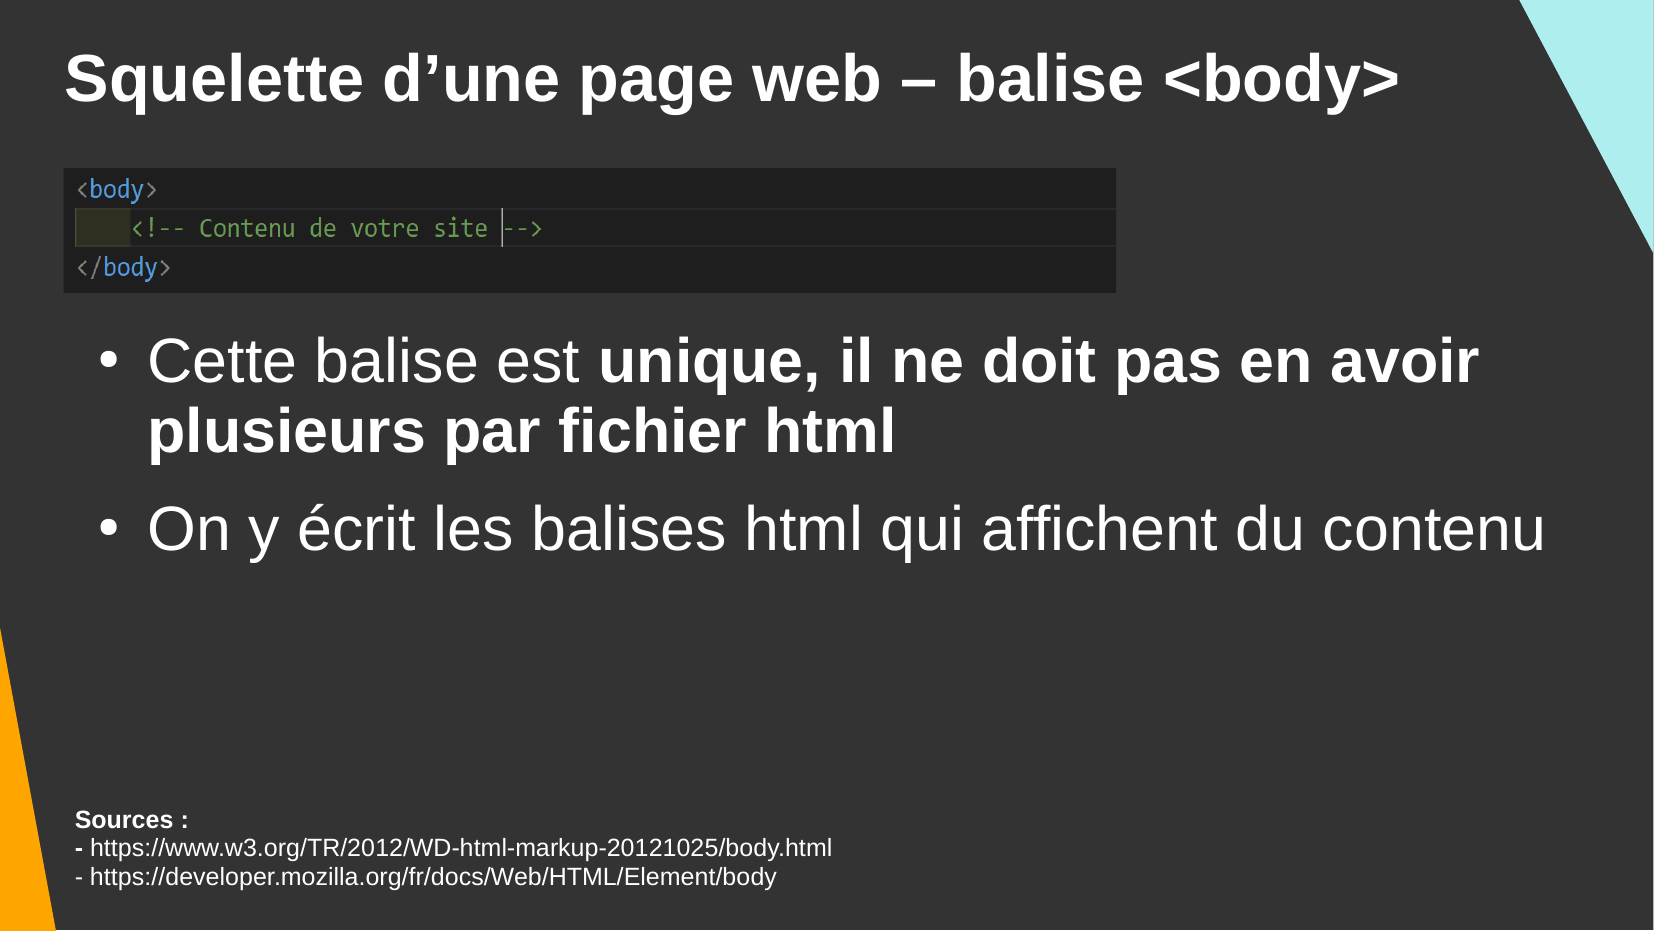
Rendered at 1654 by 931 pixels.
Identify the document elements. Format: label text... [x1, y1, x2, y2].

title Squelette d’une page web – balise <body> [64, 40, 1553, 125]
text_box Sources : - https://www.w3.org/TR/2012/WD-html-markup-20121025/body.html - https://developer.mozilla.org/fr/docs/Web/HTML/Element/body [59, 798, 1546, 931]
text_box [1519, 0, 1654, 255]
picture [63, 168, 1117, 293]
text_box [0, 627, 56, 931]
list Cette balise est unique, il ne doit pas en avoir plusieurs par fichier html On y écrit les balises html qui affichent du contenu [80, 326, 1635, 621]
